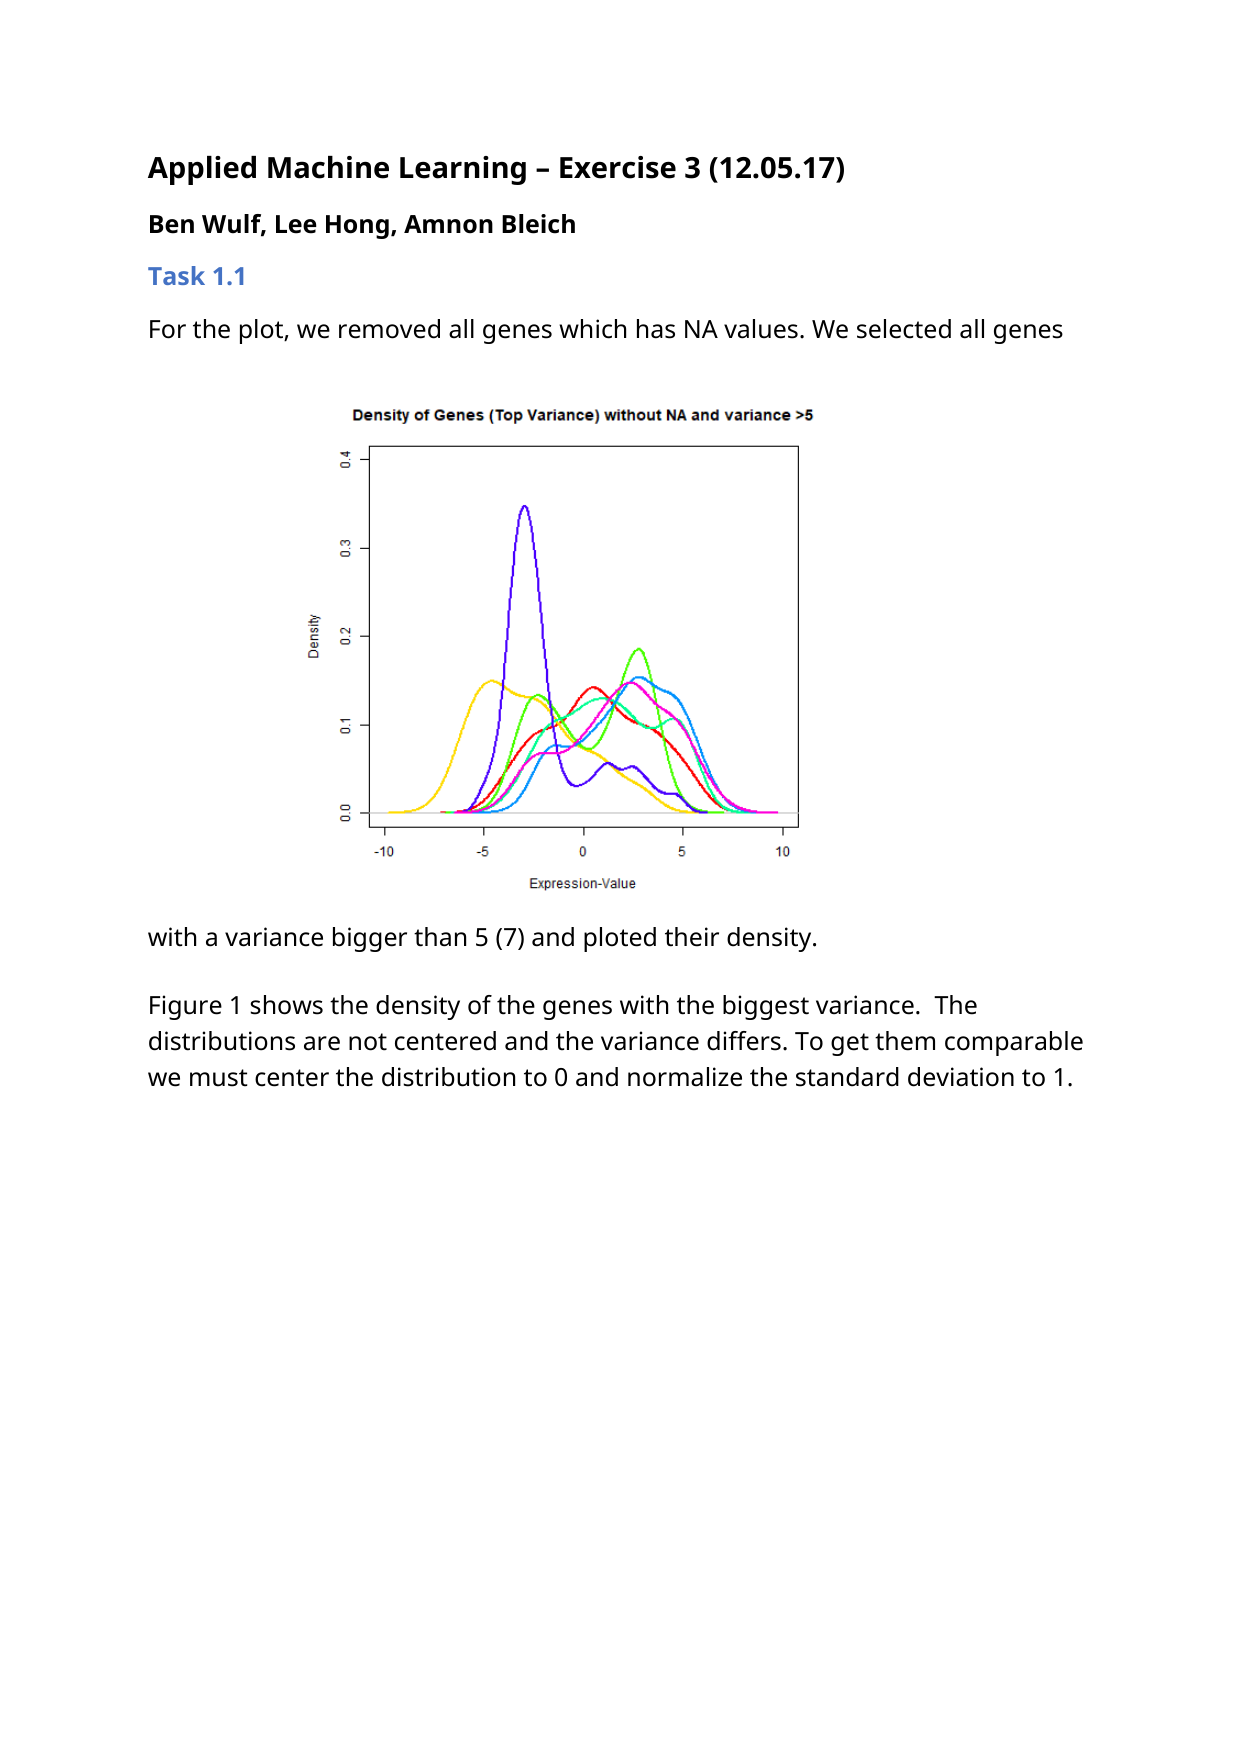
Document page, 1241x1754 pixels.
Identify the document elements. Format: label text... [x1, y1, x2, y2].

text Applied Machine Learning – Exercise 3 (12.05.17) [148, 148, 1093, 187]
text For the plot, we removed all genes which has NA values. We selected all genes with a variance bigger than 5 (7) and ploted their density. [148, 312, 1093, 954]
text Figure 1 shows the density of the genes with the biggest variance. The distributions are not centered and the variance differs. To get them comparable we must center the distribution to 0 and normalize the standard deviation to 1. [148, 972, 1093, 1094]
text Task 1.1 [148, 259, 1093, 293]
text Ben Wulf, Lee Hong, Amnon Bleich [148, 206, 1093, 240]
